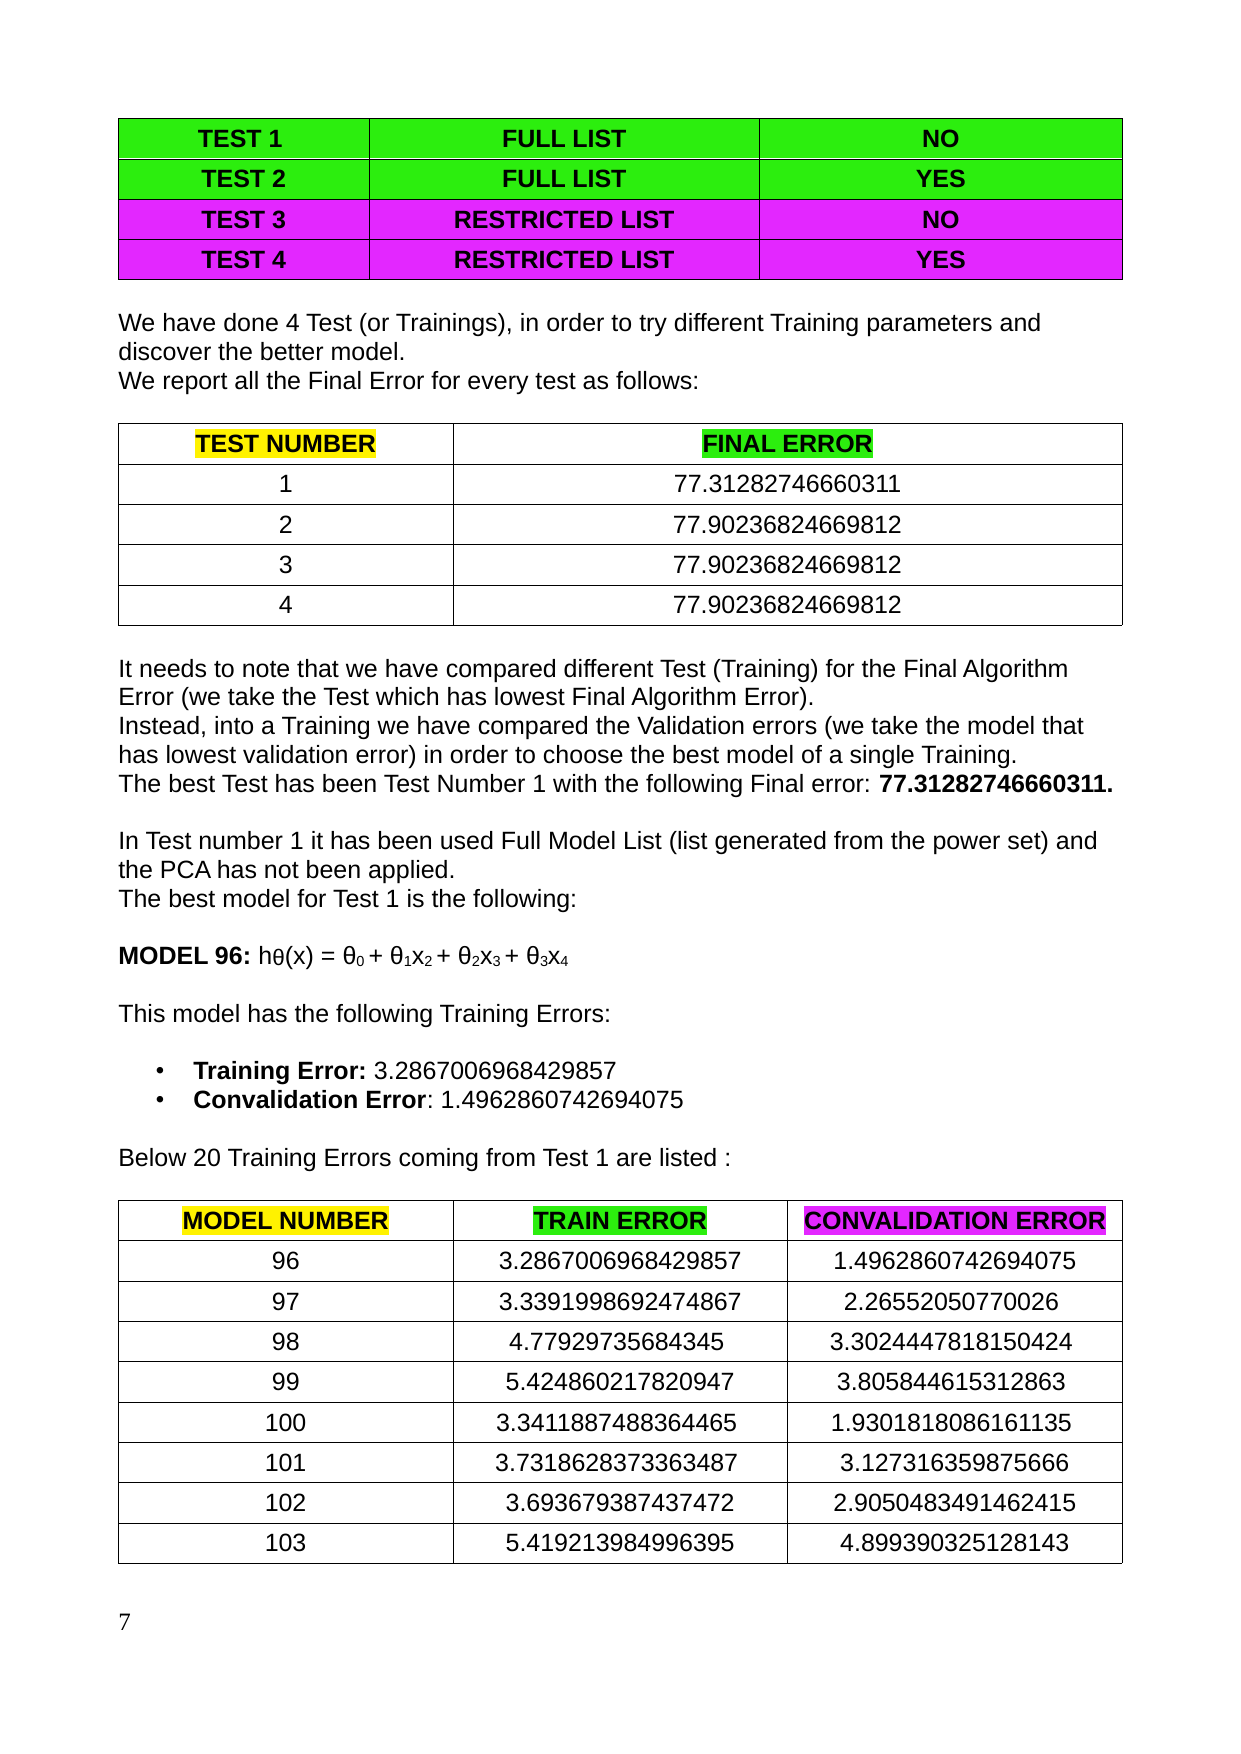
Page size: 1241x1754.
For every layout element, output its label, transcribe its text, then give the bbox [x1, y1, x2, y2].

table_cell 4.77929735684345 [454, 1322, 787, 1361]
table_cell 1.9301818086161135 [788, 1403, 1122, 1442]
table_cell YES [760, 160, 1122, 199]
table_cell 3.127316359875666 [788, 1443, 1122, 1482]
table_cell NO [760, 119, 1122, 158]
table_header FINAL ERROR [454, 424, 1122, 463]
table_cell 3 [119, 545, 453, 584]
table_cell 4.899390325128143 [788, 1524, 1122, 1563]
table_cell 2 [119, 505, 453, 544]
table_header TEST NUMBER [119, 424, 453, 463]
table_cell 2.9050483491462415 [788, 1483, 1122, 1523]
table_cell TEST 1 [119, 119, 369, 158]
table_cell 100 [119, 1403, 453, 1442]
table_cell TEST 4 [119, 240, 369, 279]
table_cell NO [760, 200, 1122, 239]
table_cell 3.805844615312863 [788, 1362, 1122, 1402]
table_cell 77.90236824669812 [454, 586, 1122, 625]
table_cell 77.31282746660311 [454, 465, 1122, 504]
table_header TRAIN ERROR [454, 1201, 787, 1240]
text In Test number 1 it has been used Full Model List (list generated from the power set) and the PCA has not been applied. [118, 826, 1122, 884]
table_header MODEL NUMBER [119, 1201, 453, 1240]
table_cell 77.90236824669812 [454, 545, 1122, 584]
table_cell 96 [119, 1241, 453, 1281]
list Training Error: 3.2867006968429857 [156, 1056, 1122, 1085]
table_cell 3.3391998692474867 [454, 1282, 787, 1321]
table_cell 101 [119, 1443, 453, 1482]
table_cell 2.26552050770026 [788, 1282, 1122, 1321]
text Instead, into a Training we have compared the Validation errors (we take the model that has lowest validation error) in order to choose the best model of a single Training. [118, 711, 1122, 769]
table_cell 97 [119, 1282, 453, 1321]
text MODEL 96: hθ(x) = θ0 + θ1x2 + θ2x3 + θ3x4 [118, 941, 1122, 970]
text It needs to note that we have compared different Test (Training) for the Final Algorithm Error (we take the Test which has lowest Final Algorithm Error). [118, 654, 1122, 711]
table_cell 102 [119, 1483, 453, 1523]
table_cell TEST 2 [119, 160, 369, 199]
table_cell 3.2867006968429857 [454, 1241, 787, 1281]
text Below 20 Training Errors coming from Test 1 are listed : [118, 1143, 1122, 1171]
table_cell FULL LIST [370, 160, 759, 199]
text We report all the Final Error for every test as follows: [118, 366, 1122, 394]
table_header CONVALIDATION ERROR [788, 1201, 1122, 1240]
table_cell 3.3411887488364465 [454, 1403, 787, 1442]
table_cell 103 [119, 1524, 453, 1563]
table_cell 5.419213984996395 [454, 1524, 787, 1563]
table_cell 98 [119, 1322, 453, 1361]
text We have done 4 Test (or Trainings), in order to try different Training parameters and discover the better model. [118, 308, 1122, 366]
table_cell 3.693679387437472 [454, 1483, 787, 1523]
table_cell 77.90236824669812 [454, 505, 1122, 544]
table_cell 5.424860217820947 [454, 1362, 787, 1402]
table_cell RESTRICTED LIST [370, 200, 759, 239]
table_cell YES [760, 240, 1122, 279]
table_cell 4 [119, 586, 453, 625]
list Convalidation Error: 1.4962860742694075 [156, 1085, 1122, 1114]
text The best model for Test 1 is the following: [118, 884, 1122, 912]
table_cell TEST 3 [119, 200, 369, 239]
table_cell 1 [119, 465, 453, 504]
table_cell 99 [119, 1362, 453, 1402]
table_cell FULL LIST [370, 119, 759, 158]
table_cell 1.4962860742694075 [788, 1241, 1122, 1281]
table_cell 3.3024447818150424 [788, 1322, 1122, 1361]
text This model has the following Training Errors: [118, 999, 1122, 1027]
text The best Test has been Test Number 1 with the following Final error: 77.31282746660311. [118, 769, 1122, 797]
table_cell 3.7318628373363487 [454, 1443, 787, 1482]
table_cell RESTRICTED LIST [370, 240, 759, 279]
